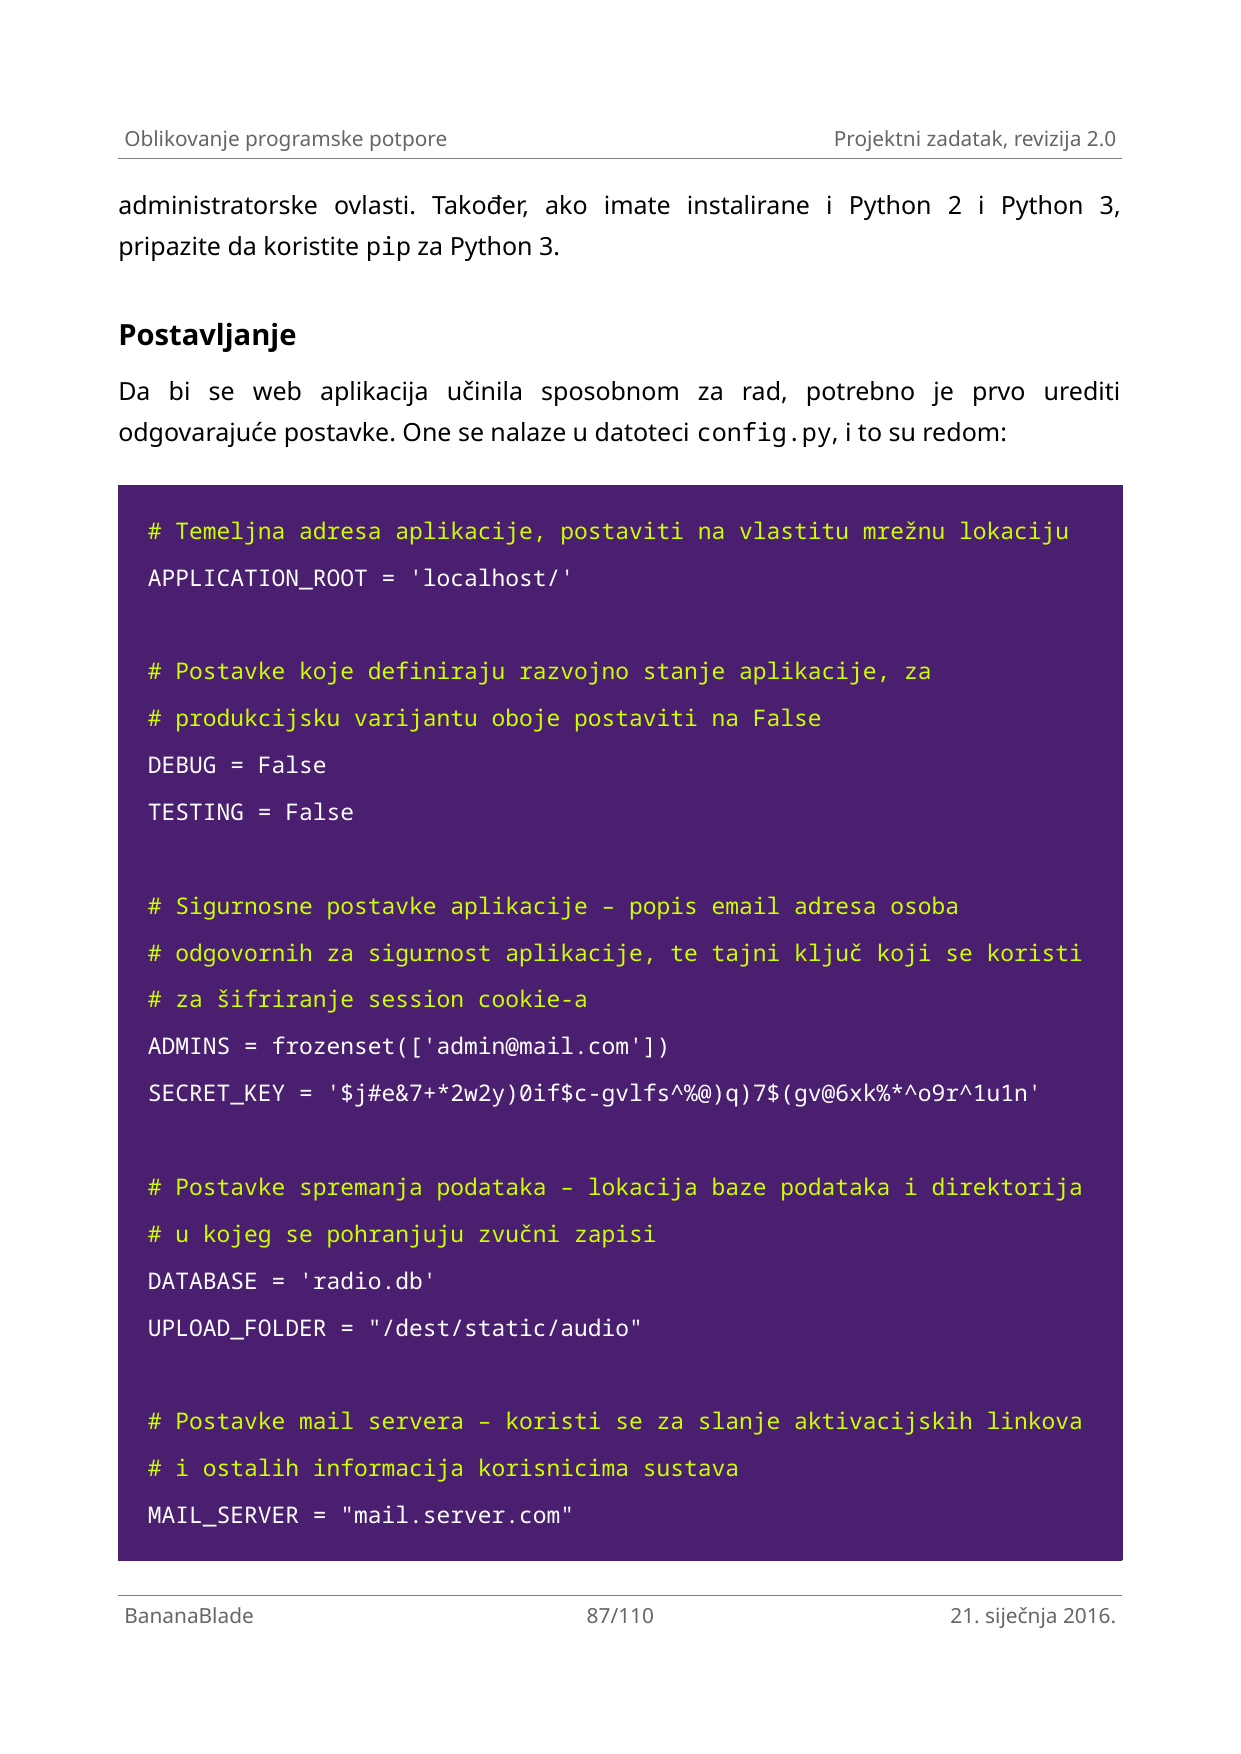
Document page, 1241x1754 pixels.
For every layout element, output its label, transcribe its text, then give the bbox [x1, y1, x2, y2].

text Da bi se web aplikacija učinila sposobnom za rad, potrebno je prvo urediti odgovarajuće postavke. One se nalaze u datoteci config.py, i to su redom: [118, 374, 1122, 449]
subtitle Postavljanje [118, 314, 1122, 353]
text # Temeljna adresa aplikacije, postaviti na vlastitu mrežnu lokaciju APPLICATION_ROOT = 'localhost/' # Postavke koje definiraju razvojno stanje aplikacije, za # produkcijsku varijantu oboje postaviti na False DEBUG = False TESTING = False # Sigurnosne postavke aplikacije – popis email adresa osoba # odgovornih za sigurnost aplikacije, te tajni ključ koji se koristi # za šifriranje session cookie-a ADMINS = frozenset(['admin@mail.com']) SECRET_KEY = '$j#e&7+*2w2y)0if$c-gvlfs^%@)q)7$(gv@6xk%*^o9r^1u1n' # Postavke spremanja podataka – lokacija baze podataka i direktorija # u kojeg se pohranjuju zvučni zapisi DATABASE = 'radio.db' UPLOAD_FOLDER = "/dest/static/audio" # Postavke mail servera – koristi se za slanje aktivacijskih linkova # i ostalih informacija korisnicima sustava MAIL_SERVER = "mail.server.com" [119, 486, 1122, 1560]
text administratorske ovlasti. Također, ako imate instalirane i Python 2 i Python 3, pripazite da koristite pip za Python 3. [118, 188, 1122, 263]
